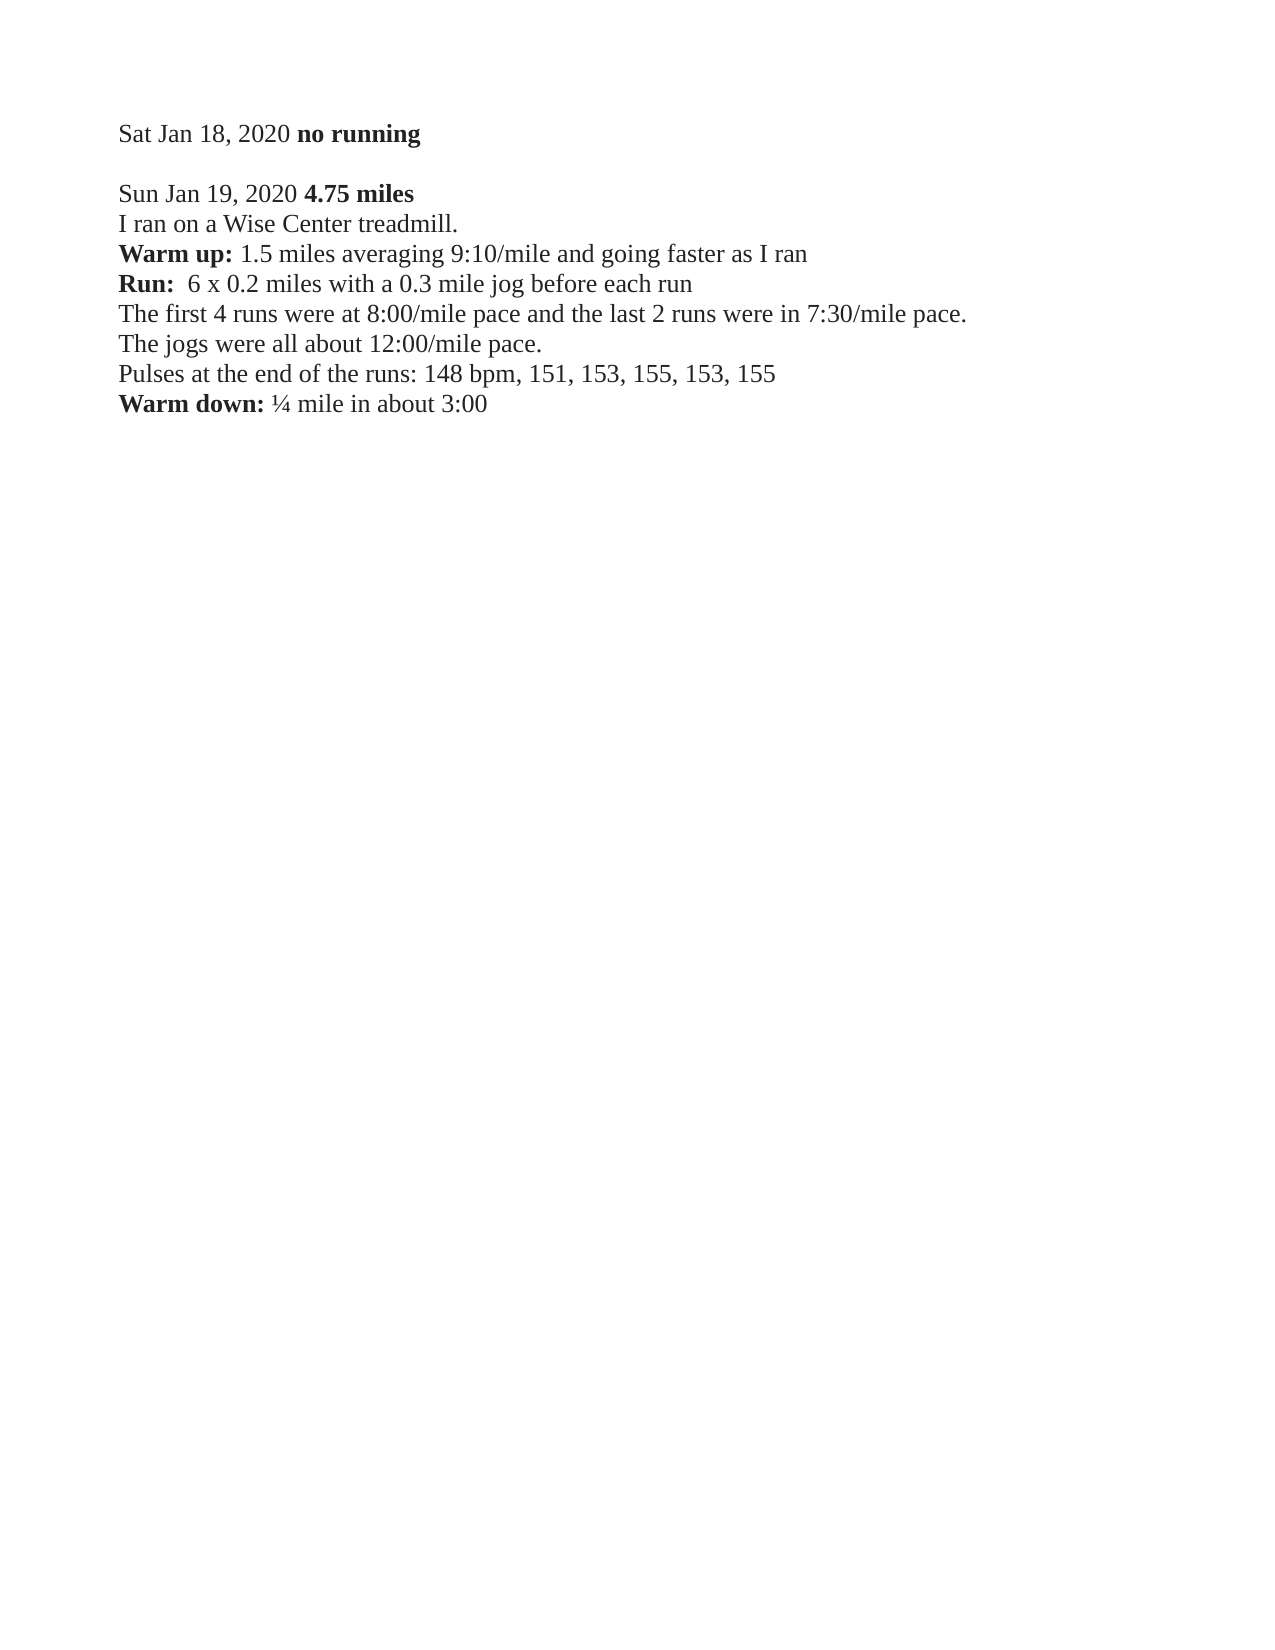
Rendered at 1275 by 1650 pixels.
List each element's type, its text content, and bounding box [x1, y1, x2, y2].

text Warm up: 1.5 miles averaging 9:10/mile and going faster as I ran [118, 238, 1161, 268]
text The first 4 runs were at 8:00/mile pace and the last 2 runs were in 7:30/mile pace. [118, 298, 1161, 328]
text Pulses at the end of the runs: 148 bpm, 151, 153, 155, 153, 155 [118, 358, 1161, 388]
text Run: 6 x 0.2 miles with a 0.3 mile jog before each run [118, 268, 1161, 298]
text Sat Jan 18, 2020 no running [118, 118, 1161, 148]
text Sun Jan 19, 2020 4.75 miles [118, 178, 1161, 208]
text I ran on a Wise Center treadmill. [118, 208, 1161, 238]
text The jogs were all about 12:00/mile pace. [118, 328, 1161, 358]
text Warm down: ¼ mile in about 3:00 [118, 388, 1161, 418]
